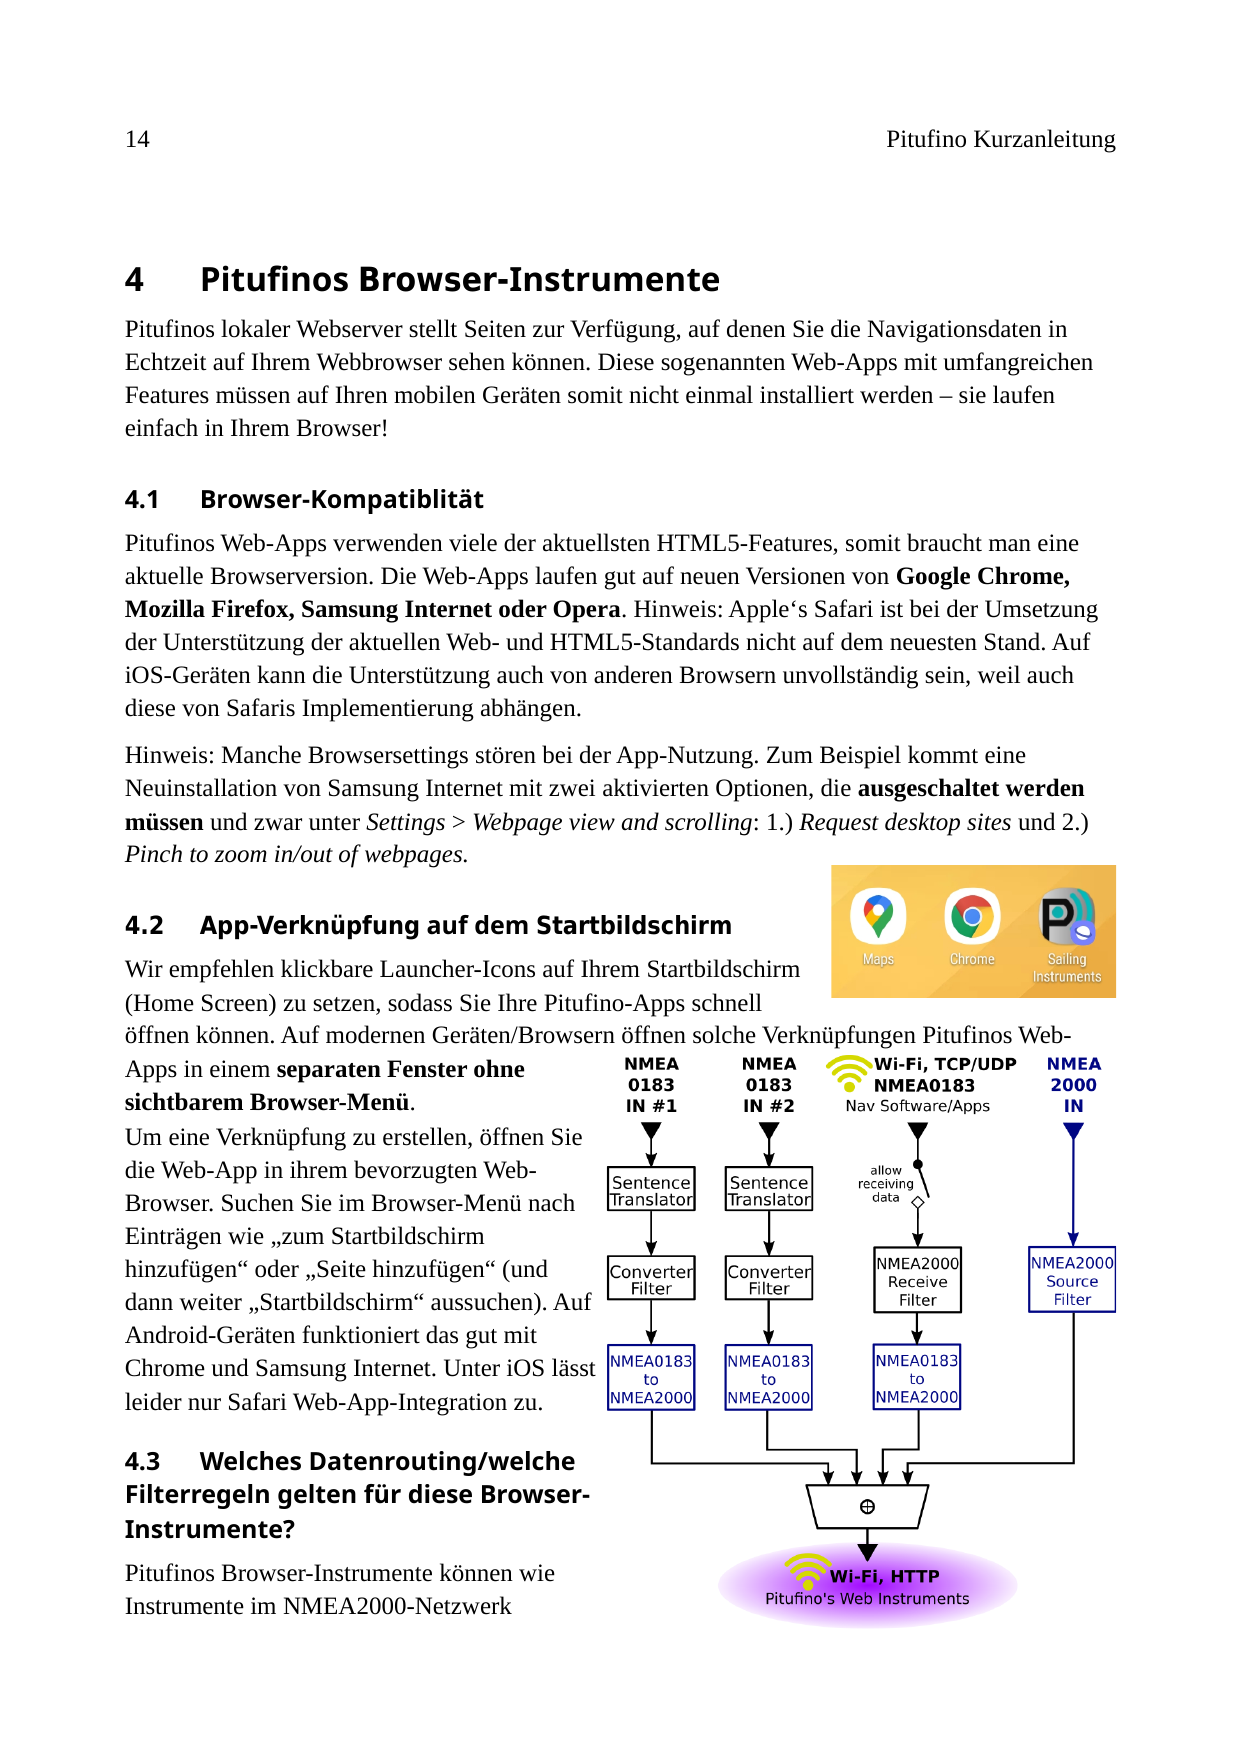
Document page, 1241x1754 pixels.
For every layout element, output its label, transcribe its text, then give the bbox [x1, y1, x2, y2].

text Pitufinos Browser-Instrumente können wie Instrumente im NMEA2000-Netzwerk [124, 1558, 606, 1619]
text Um eine Verknüpfung zu erstellen, öffnen Sie die Web-App in ihrem bevorzugten Web-Browser. Suchen Sie im Browser-Menü nach Einträgen wie „zum Startbildschirm hinzufügen“ oder „Seite hinzufügen“ (und dann weiter „Startbildschirm“ aussuchen). Auf Android-Geräten funktioniert das gut mit Chrome und Samsung Internet. Unter iOS lässt leider nur Safari Web-App-Integration zu. [124, 1122, 606, 1415]
subtitle App-Verknüpfung auf dem Startbildschirm [124, 908, 831, 942]
text Pitufinos Web-Apps verwenden viele der aktuellsten HTML5-Features, somit braucht man eine aktuelle Browserversion. Die Web-Apps laufen gut auf neuen Versionen von Google Chrome, Mozilla Firefox, Samsung Internet oder Opera. Hinweis: Apple‘s Safari ist bei der Umsetzung der Unterstützung der aktuellen Web- und HTML5-Standards nicht auf dem neuesten Stand. Auf iOS-Geräten kann die Unterstützung auch von anderen Browsern unvollständig sein, weil auch diese von Safaris Implementierung abhängen. [124, 528, 1116, 722]
subtitle Browser-Kompatiblität [124, 481, 1116, 515]
text Hinweis: Manche Browsersettings stören bei der App-Nutzung. Zum Beispiel kommt eine Neuinstallation von Samsung Internet mit zwei aktivierten Optionen, die ausgeschaltet werden müssen und zwar unter Settings > Webpage view and scrolling: 1.) Request desktop sites und 2.) Pinch to zoom in/out of webpages. [124, 741, 1116, 868]
subtitle Welches Datenrouting/welche Filterregeln gelten für diese Browser-Instrumente? [124, 1443, 606, 1545]
picture [831, 865, 1117, 998]
picture [606, 1055, 1117, 1629]
text Wir empfehlen klickbare Launcher-Icons auf Ihrem Startbildschirm (Home Screen) zu setzen, sodass Sie Ihre Pitufino-Apps schnell öffnen können. Auf modernen Geräten/Browsern öffnen solche Verknüpfungen Pitufinos Web-Apps in einem separaten Fenster ohne sichtbarem Browser-Menü. [124, 954, 1116, 1115]
text Pitufinos lokaler Webserver stellt Seiten zur Verfügung, auf denen Sie die Navigationsdaten in Echtzeit auf Ihrem Webbrowser sehen können. Diese sogenannten Web-Apps mit umfangreichen Features müssen auf Ihren mobilen Geräten somit nicht einmal installiert werden – sie laufen einfach in Ihrem Browser! [124, 314, 1116, 442]
subtitle Pitufinos Browser-Instrumente [124, 256, 1116, 301]
